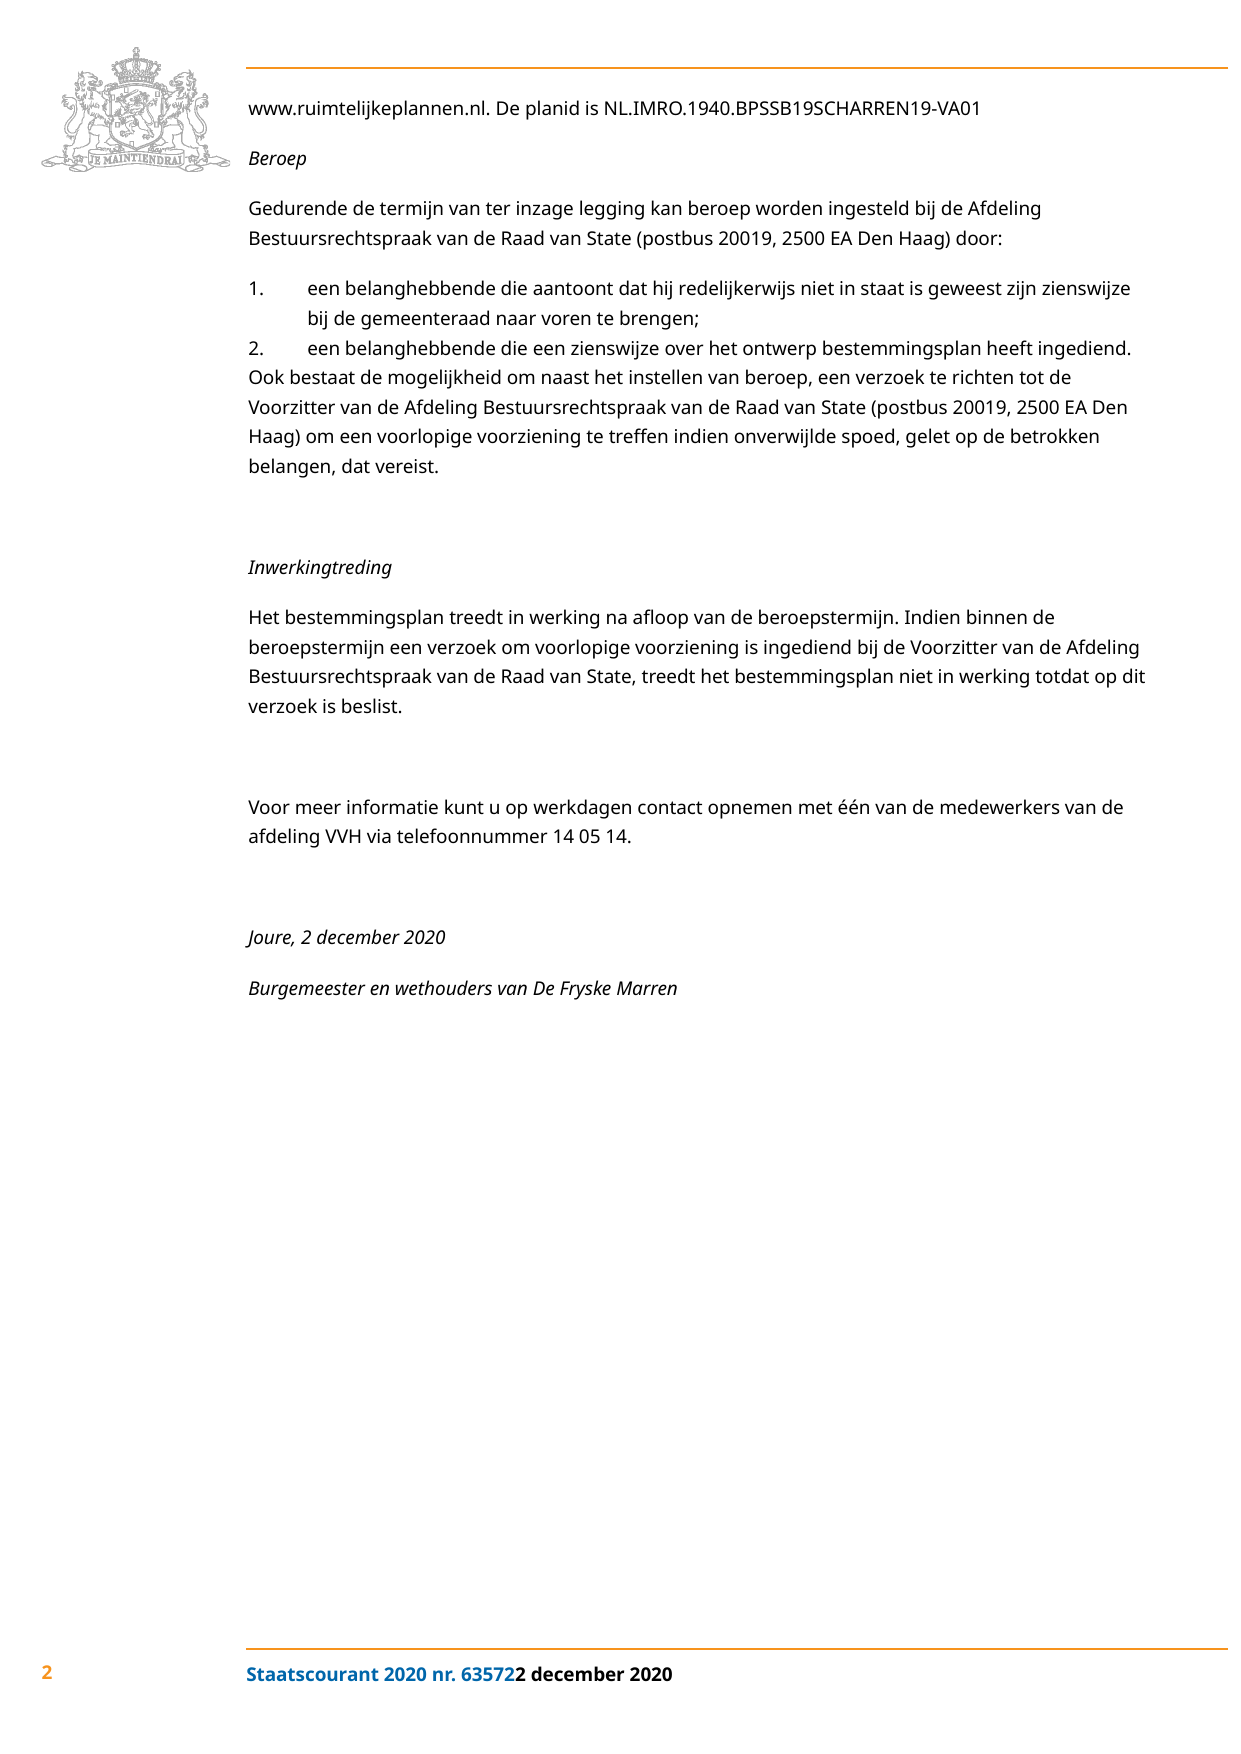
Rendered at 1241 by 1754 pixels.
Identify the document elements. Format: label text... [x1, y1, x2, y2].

text Ook bestaat de mogelijkheid om naast het instellen van beroep, een verzoek te richten tot de Voorzitter van de Afdeling Bestuursrechtspraak van de Raad van State (postbus 20019, 2500 EA Den Haag) om een voorlopige voorziening te treffen indien onverwijlde spoed, gelet op de betrokken belangen, dat vereist. [248, 364, 1152, 479]
text www.ruimtelijkeplannen.nl. De planid is NL.IMRO.1940.BPSSB19SCHARREN19-VA01 [248, 95, 1152, 121]
text Het bestemmingsplan treedt in werking na afloop van de beroepstermijn. Indien binnen de beroepstermijn een verzoek om voorlopige voorziening is ingediend bij de Voorzitter van de Afdeling Bestuursrechtspraak van de Raad van State, treedt het bestemmingsplan niet in werking totdat op dit verzoek is beslist. [248, 604, 1152, 719]
list een belanghebbende die een zienswijze over het ontwerp bestemmingsplan heeft ingediend. [248, 335, 1152, 361]
list een belanghebbende die aantoont dat hij redelijkerwijs niet in staat is geweest zijn zienswijze bij de gemeenteraad naar voren te brengen; [248, 276, 1152, 331]
text Beroep [248, 145, 1152, 171]
text Burgemeester en wethouders van De Fryske Marren [248, 975, 1152, 1001]
picture [41, 47, 231, 172]
text Joure, 2 december 2020 [248, 924, 1152, 950]
text Gedurende de termijn van ter inzage legging kan beroep worden ingesteld bij de Afdeling Bestuursrechtspraak van de Raad van State (postbus 20019, 2500 EA Den Haag) door: [248, 196, 1152, 251]
text Voor meer informatie kunt u op werkdagen contact opnemen met één van de medewerkers van de afdeling VVH via telefoonnummer 14 05 14. [248, 794, 1152, 849]
text Inwerkingtreding [248, 554, 1152, 580]
